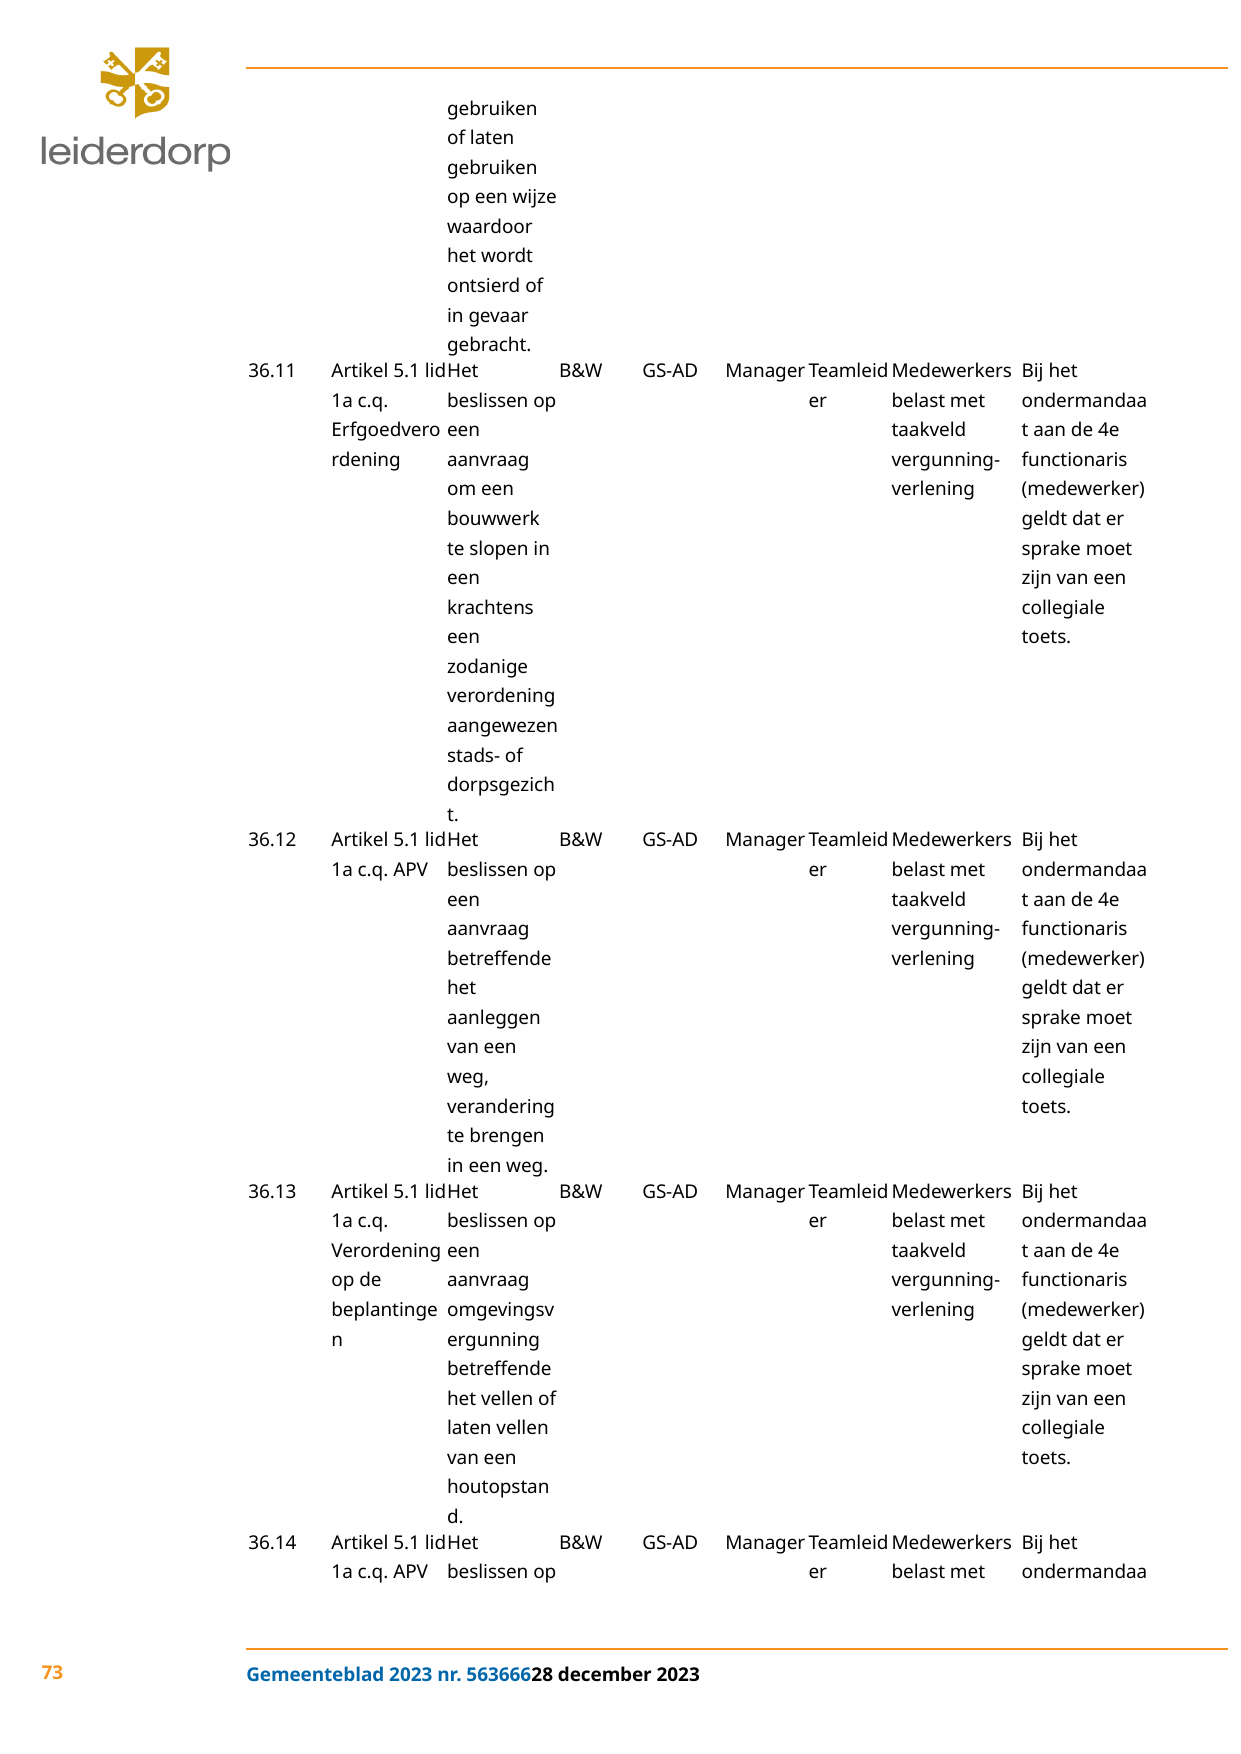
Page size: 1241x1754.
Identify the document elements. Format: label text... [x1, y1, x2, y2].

table_cell Bij het ondermandaat aan de 4e functionaris (medewerker) geldt dat er sprake moet zijn van een collegiale toets. [1021, 827, 1152, 1178]
table_cell [725, 95, 808, 357]
table_cell Teamleider [808, 1529, 891, 1584]
table_cell Manager [725, 1178, 808, 1529]
table_cell Artikel 5.1 lid 1a c.q. Verordening op de beplantingen [331, 1178, 447, 1529]
table_cell Manager [725, 827, 808, 1178]
table_cell GS-AD [642, 827, 725, 1178]
table_cell 36.14 [248, 1529, 331, 1584]
table_cell [331, 95, 447, 357]
table_cell Het beslissen op een aanvraag omgevingsvergunning betreffende het vellen of laten vellen van een houtopstand. [447, 1178, 559, 1529]
table_cell B&W [559, 1178, 642, 1529]
table_cell Medewerkers belast met taakveld vergunning-verlening [891, 357, 1021, 827]
table_cell Teamleider [808, 357, 891, 827]
table_cell 36.11 [248, 357, 331, 827]
table_cell [891, 95, 1021, 357]
table_cell Medewerkers belast met taakveld vergunning-verlening [891, 1178, 1021, 1529]
table_cell Teamleider [808, 1178, 891, 1529]
table_cell [559, 95, 642, 357]
table_cell Het beslissen op [447, 1529, 559, 1584]
table_cell Het beslissen op een aanvraag betreffende het aanleggen van een weg, verandering te brengen in een weg. [447, 827, 559, 1178]
table_cell gebruiken of laten gebruiken op een wijze waardoor het wordt ontsierd of in gevaar gebracht. [447, 95, 559, 357]
table_cell Bij het ondermandaa [1021, 1529, 1152, 1584]
table_cell Het beslissen op een aanvraag om een bouwwerk te slopen in een krachtens een zodanige verordening aangewezen stads- of dorpsgezicht. [447, 357, 559, 827]
table_cell 36.12 [248, 827, 331, 1178]
table_cell Manager [725, 357, 808, 827]
table_cell Artikel 5.1 lid 1a c.q. Erfgoedverordening [331, 357, 447, 827]
table_cell Teamleider [808, 827, 891, 1178]
table_cell GS-AD [642, 1529, 725, 1584]
table_cell [248, 95, 331, 357]
table_cell Bij het ondermandaat aan de 4e functionaris (medewerker) geldt dat er sprake moet zijn van een collegiale toets. [1021, 357, 1152, 827]
table_cell GS-AD [642, 1178, 725, 1529]
table_cell [1021, 95, 1152, 357]
table_cell Medewerkers belast met taakveld vergunning-verlening [891, 827, 1021, 1178]
table_cell B&W [559, 1529, 642, 1584]
table_cell Manager [725, 1529, 808, 1584]
table_cell B&W [559, 827, 642, 1178]
table_cell [808, 95, 891, 357]
table_cell Artikel 5.1 lid 1a c.q. APV [331, 1529, 447, 1584]
picture [41, 47, 231, 172]
table_cell Medewerkers belast met [891, 1529, 1021, 1584]
table_cell GS-AD [642, 357, 725, 827]
table_cell 36.13 [248, 1178, 331, 1529]
table_cell B&W [559, 357, 642, 827]
table_cell Artikel 5.1 lid 1a c.q. APV [331, 827, 447, 1178]
table_cell [642, 95, 725, 357]
table_cell Bij het ondermandaat aan de 4e functionaris (medewerker) geldt dat er sprake moet zijn van een collegiale toets. [1021, 1178, 1152, 1529]
